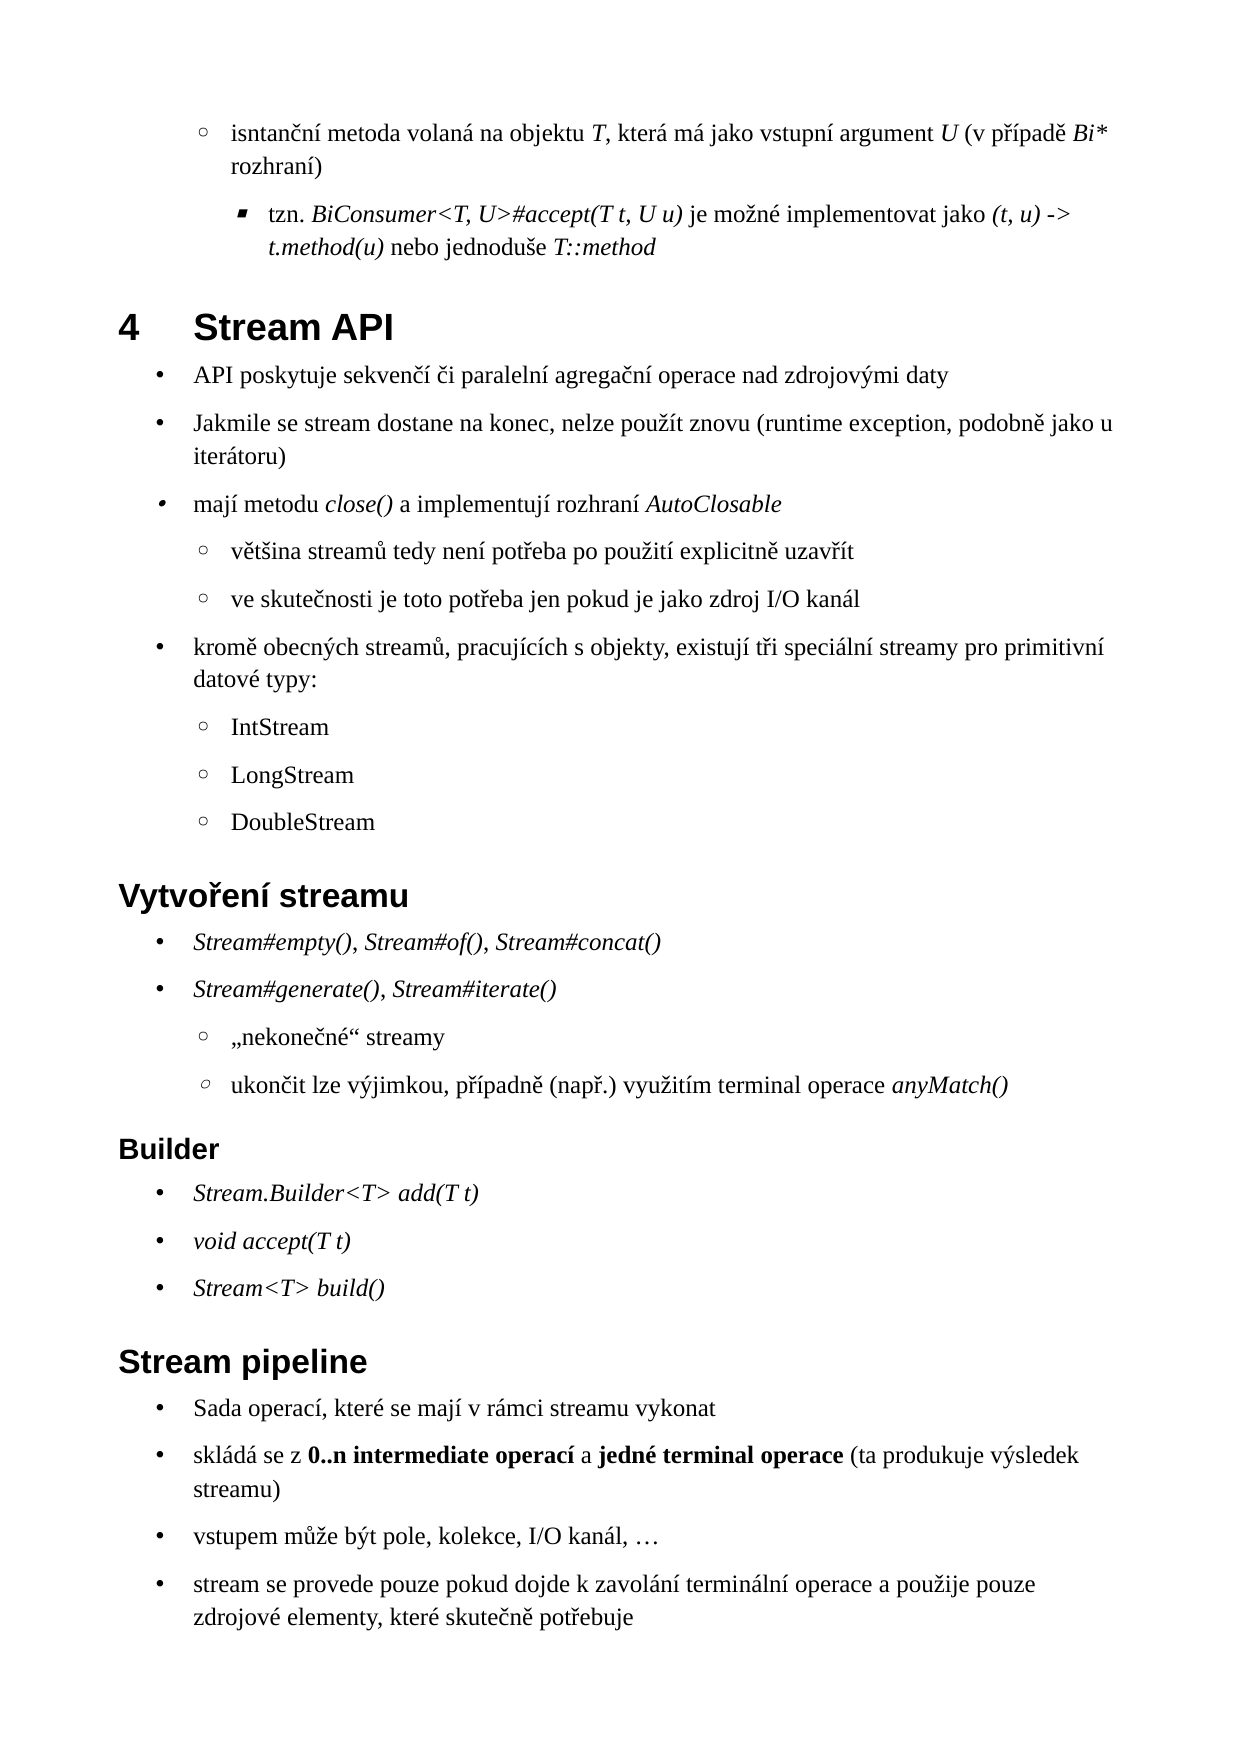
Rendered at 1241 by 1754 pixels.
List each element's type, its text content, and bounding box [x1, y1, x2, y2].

list API poskytuje sekvenčí či paralelní agregační operace nad zdrojovými daty [156, 361, 1122, 389]
subtitle Stream pipeline [118, 1342, 1122, 1381]
list mají metodu close() a implementují rozhraní AutoClosable [156, 489, 1122, 517]
list IntStream [193, 712, 1122, 741]
subtitle Vytvoření streamu [118, 876, 1122, 914]
list Stream#generate(), Stream#iterate() [156, 974, 1122, 1003]
list vstupem může být pole, kolekce, I/O kanál, … [156, 1521, 1122, 1550]
list Stream.Builder<T> add(T t) [156, 1178, 1122, 1207]
list ve skutečnosti je toto potřeba jen pokud je jako zdroj I/O kanál [193, 584, 1122, 613]
subtitle Stream API [118, 304, 1122, 348]
list Stream<T> build() [156, 1273, 1122, 1302]
list stream se provede pouze pokud dojde k zavolání terminální operace a použije pouze zdrojové elementy, které skutečně potřebuje [156, 1569, 1122, 1631]
list LongStream [193, 760, 1122, 788]
list kromě obecných streamů, pracujících s objekty, existují tři speciální streamy pro primitivní datové typy: [156, 632, 1122, 693]
list DoubleStream [193, 807, 1122, 836]
list většina streamů tedy není potřeba po použití explicitně uzavřít [193, 536, 1122, 565]
list void accept(T t) [156, 1226, 1122, 1254]
list „nekonečné“ streamy [193, 1022, 1122, 1051]
list isntanční metoda volaná na objektu T, která má jako vstupní argument U (v případě Bi* rozhraní) [193, 118, 1122, 180]
list tzn. BiConsumer<T, U>#accept(T t, U u) je možné implementovat jako (t, u) -> t.method(u) nebo jednoduše T::method [231, 199, 1122, 261]
list skládá se z 0..n intermediate operací a jedné terminal operace (ta produkuje výsledek streamu) [156, 1441, 1122, 1502]
list Sada operací, které se mají v rámci streamu vykonat [156, 1393, 1122, 1422]
list ukončit lze výjimkou, případně (např.) využitím terminal operace anyMatch() [193, 1070, 1122, 1098]
list Jakmile se stream dostane na konec, nelze použít znovu (runtime exception, podobně jako u iterátoru) [156, 408, 1122, 470]
list Stream#empty(), Stream#of(), Stream#concat() [156, 927, 1122, 956]
subtitle Builder [118, 1132, 1122, 1166]
